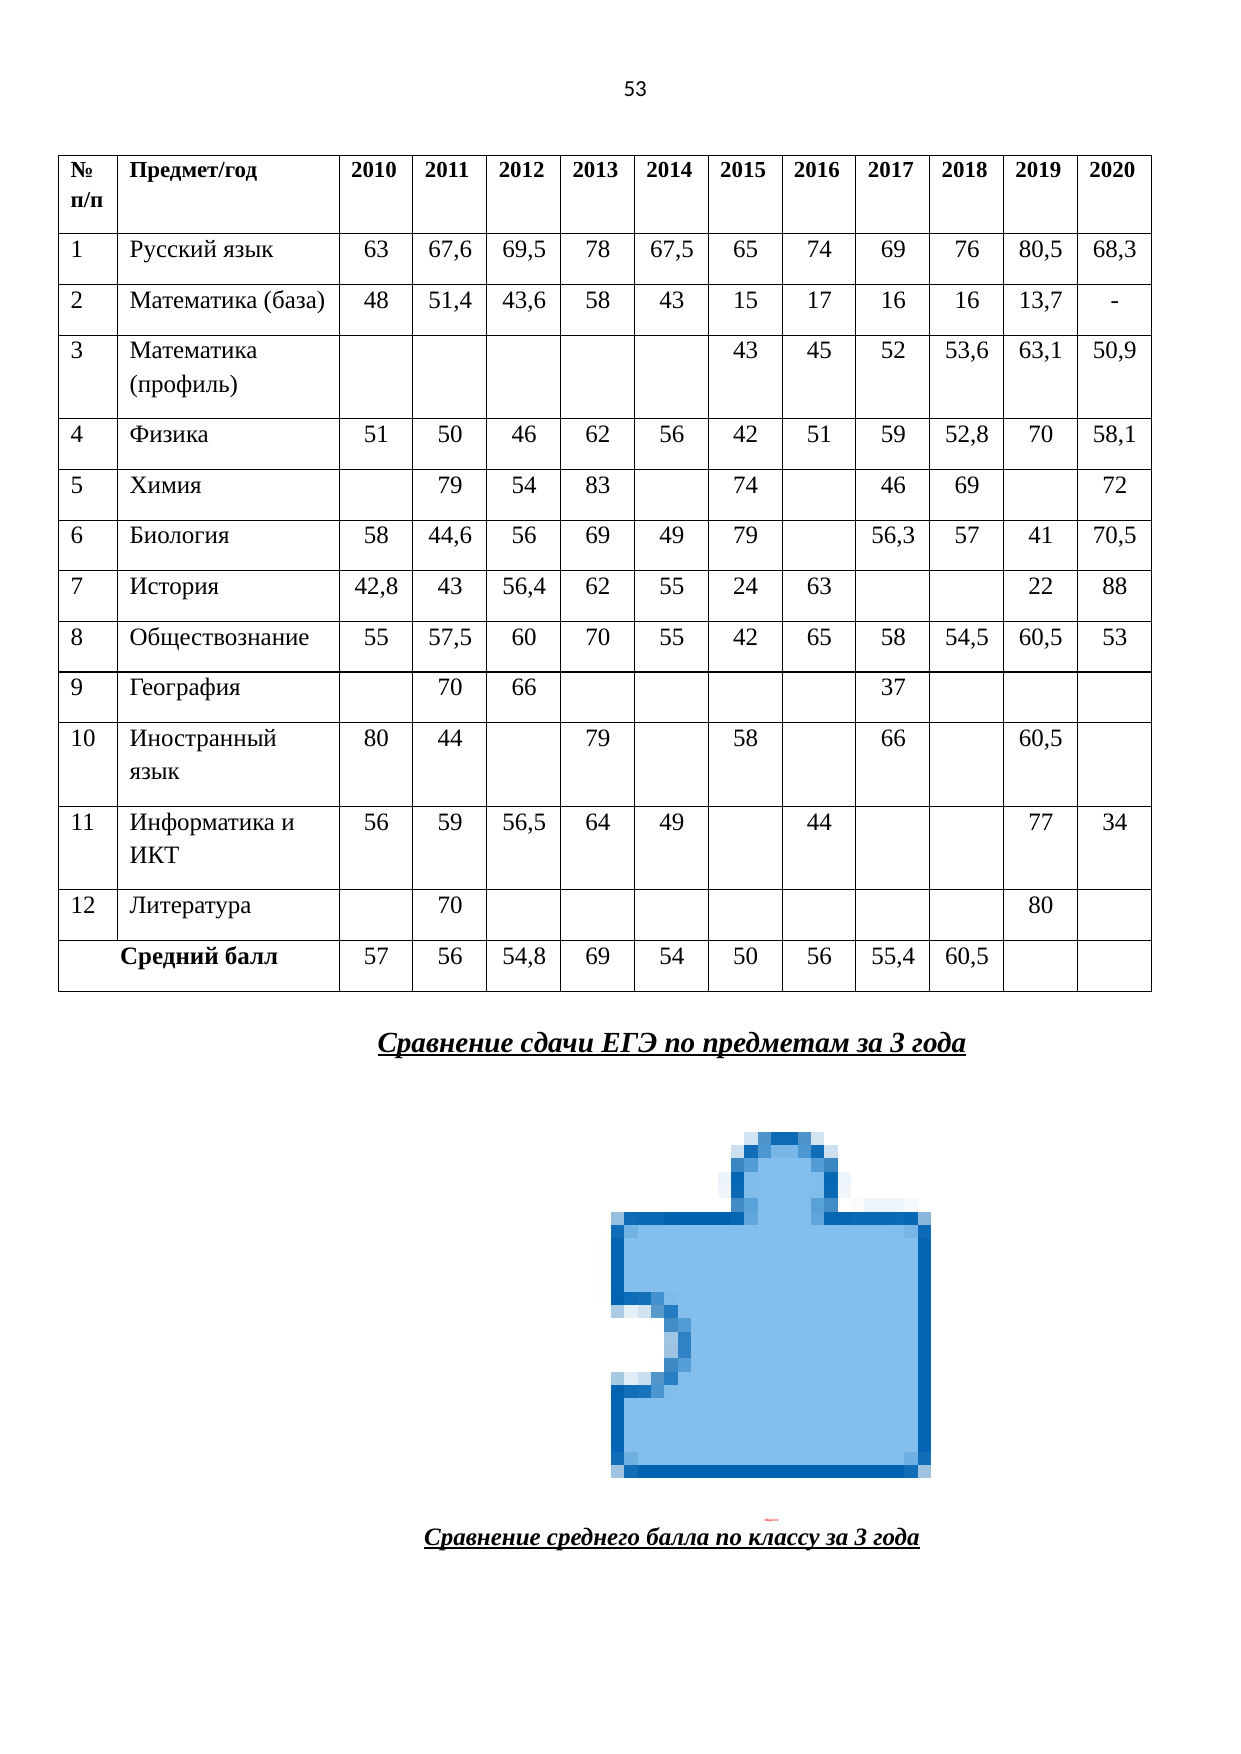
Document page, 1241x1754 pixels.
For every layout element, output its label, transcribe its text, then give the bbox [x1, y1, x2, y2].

table_cell 10 [59, 723, 117, 806]
table_cell 53,6 [930, 336, 1003, 418]
table_cell 56 [340, 807, 412, 889]
table_cell [930, 890, 1003, 940]
table_cell 13,7 [1004, 285, 1077, 334]
table_cell 57 [340, 941, 412, 991]
table_cell Физика [118, 419, 339, 469]
table_cell [487, 890, 560, 940]
table_cell 54,8 [487, 941, 560, 991]
table_cell 69,5 [487, 234, 560, 284]
table_cell 58 [709, 723, 782, 806]
table_cell Иностранный язык [118, 723, 339, 806]
table_cell Математика (база) [118, 285, 339, 334]
table_cell [930, 723, 1003, 806]
table_cell 3 [59, 336, 117, 418]
table_cell 44 [413, 723, 486, 806]
table_cell 16 [930, 285, 1003, 334]
table_cell 70 [561, 622, 634, 671]
table_cell 43 [635, 285, 708, 334]
table_cell [709, 890, 782, 940]
table_cell 54 [487, 470, 560, 519]
table_cell 80 [340, 723, 412, 806]
table_header 2015 [709, 156, 782, 233]
table_cell География [118, 673, 339, 722]
table_cell [635, 723, 708, 806]
table_cell 44 [783, 807, 855, 889]
table_cell Средний балл [59, 941, 339, 991]
table_cell 60,5 [930, 941, 1003, 991]
table_cell 56,3 [856, 521, 929, 570]
table_cell 57,5 [413, 622, 486, 671]
table_cell 56 [635, 419, 708, 469]
table_cell 79 [413, 470, 486, 519]
table_cell [930, 571, 1003, 621]
table_cell 68,3 [1078, 234, 1151, 284]
table_cell 53 [1078, 622, 1151, 671]
table_cell 55 [340, 622, 412, 671]
table_cell [856, 890, 929, 940]
table_cell [487, 336, 560, 418]
table_cell 46 [487, 419, 560, 469]
table_cell [1078, 941, 1151, 991]
table_header 2010 [340, 156, 412, 233]
table_cell 60,5 [1004, 622, 1077, 671]
table_cell 62 [561, 419, 634, 469]
table_cell Литература [118, 890, 339, 940]
table_cell 52 [856, 336, 929, 418]
table_cell 41 [1004, 521, 1077, 570]
table_cell [487, 723, 560, 806]
table_cell [856, 807, 929, 889]
table_cell [635, 470, 708, 519]
table_cell 37 [856, 673, 929, 722]
table_cell 56,5 [487, 807, 560, 889]
table_cell 69 [930, 470, 1003, 519]
table_cell 51,4 [413, 285, 486, 334]
table_cell 54 [635, 941, 708, 991]
table_cell 6 [59, 521, 117, 570]
table_header 2012 [487, 156, 560, 233]
table_cell 58 [340, 521, 412, 570]
table_cell [1004, 673, 1077, 722]
table_cell 64 [561, 807, 634, 889]
table_cell 54,5 [930, 622, 1003, 671]
table_cell 66 [487, 673, 560, 722]
table_cell [340, 336, 412, 418]
table_cell 16 [856, 285, 929, 334]
table_cell [413, 336, 486, 418]
text Сравнение среднего балла по классу за 3 года [118, 1522, 1152, 1551]
table_cell 63,1 [1004, 336, 1077, 418]
table_cell 43,6 [487, 285, 560, 334]
table_cell 55 [635, 622, 708, 671]
table_cell 55,4 [856, 941, 929, 991]
table_cell 11 [59, 807, 117, 889]
table_header Предмет/год [118, 156, 339, 233]
table_cell 70 [1004, 419, 1077, 469]
table_cell - [1078, 285, 1151, 334]
table_cell [635, 336, 708, 418]
table_cell 58 [561, 285, 634, 334]
table_cell [635, 890, 708, 940]
table_cell Обществознание [118, 622, 339, 671]
table_cell 8 [59, 622, 117, 671]
table_cell 50,9 [1078, 336, 1151, 418]
table_cell 59 [856, 419, 929, 469]
table_cell 51 [340, 419, 412, 469]
table_cell 70,5 [1078, 521, 1151, 570]
table_cell 51 [783, 419, 855, 469]
table_cell 67,6 [413, 234, 486, 284]
table_cell 65 [783, 622, 855, 671]
table_cell 88 [1078, 571, 1151, 621]
table_cell 60,5 [1004, 723, 1077, 806]
table_cell [1004, 470, 1077, 519]
table_cell [709, 673, 782, 722]
table_cell 2 [59, 285, 117, 334]
table_cell 58 [856, 622, 929, 671]
table_cell 48 [340, 285, 412, 334]
table_cell 80,5 [1004, 234, 1077, 284]
table_cell 67,5 [635, 234, 708, 284]
table_header 2019 [1004, 156, 1077, 233]
table_cell 78 [561, 234, 634, 284]
table_cell 22 [1004, 571, 1077, 621]
table_cell Химия [118, 470, 339, 519]
table_header №п/п [59, 156, 117, 233]
table_cell [1078, 723, 1151, 806]
table_cell 70 [413, 673, 486, 722]
table_header 2011 [413, 156, 486, 233]
table_cell 70 [413, 890, 486, 940]
table_cell 79 [561, 723, 634, 806]
table_header 2013 [561, 156, 634, 233]
table_cell [340, 890, 412, 940]
table_cell [783, 673, 855, 722]
table_cell 5 [59, 470, 117, 519]
table_cell 74 [709, 470, 782, 519]
table_cell 46 [856, 470, 929, 519]
table_cell 4 [59, 419, 117, 469]
table_cell 49 [635, 521, 708, 570]
table_cell 83 [561, 470, 634, 519]
table_cell [635, 673, 708, 722]
table_cell 52,8 [930, 419, 1003, 469]
table_header 2020 [1078, 156, 1151, 233]
table_cell 42,8 [340, 571, 412, 621]
table_cell [561, 336, 634, 418]
table_header 2016 [783, 156, 855, 233]
table_cell 69 [561, 521, 634, 570]
table_cell 79 [709, 521, 782, 570]
table_cell 77 [1004, 807, 1077, 889]
table_header 2018 [930, 156, 1003, 233]
table_cell 42 [709, 419, 782, 469]
table_cell 44,6 [413, 521, 486, 570]
table_cell [930, 673, 1003, 722]
table_cell [783, 890, 855, 940]
table_cell 17 [783, 285, 855, 334]
table_cell 15 [709, 285, 782, 334]
table_cell 63 [340, 234, 412, 284]
table_cell [856, 571, 929, 621]
table_cell 80 [1004, 890, 1077, 940]
table_cell 34 [1078, 807, 1151, 889]
table_cell 43 [413, 571, 486, 621]
table_cell [783, 723, 855, 806]
table_cell Биология [118, 521, 339, 570]
table_cell 65 [709, 234, 782, 284]
table_cell 9 [59, 673, 117, 722]
table_cell 45 [783, 336, 855, 418]
table_cell 1 [59, 234, 117, 284]
table_cell 58,1 [1078, 419, 1151, 469]
table_cell [709, 807, 782, 889]
table_cell [783, 521, 855, 570]
table_cell 56 [783, 941, 855, 991]
text Сравнение сдачи ЕГЭ по предметам за 3 года [118, 1025, 1152, 1059]
table_cell 69 [561, 941, 634, 991]
table_cell 57 [930, 521, 1003, 570]
table_cell 63 [783, 571, 855, 621]
table_cell [561, 673, 634, 722]
table_cell 49 [635, 807, 708, 889]
table_cell 43 [709, 336, 782, 418]
table_cell [340, 673, 412, 722]
table_cell Математика (профиль) [118, 336, 339, 418]
table_cell 50 [709, 941, 782, 991]
table_cell 72 [1078, 470, 1151, 519]
table_cell 56,4 [487, 571, 560, 621]
table_cell [561, 890, 634, 940]
table_cell 76 [930, 234, 1003, 284]
table_header 2014 [635, 156, 708, 233]
table_cell [930, 807, 1003, 889]
table_cell 62 [561, 571, 634, 621]
table_cell 66 [856, 723, 929, 806]
table_cell Русский язык [118, 234, 339, 284]
table_cell 56 [487, 521, 560, 570]
table_cell [340, 470, 412, 519]
table_cell 50 [413, 419, 486, 469]
table_cell 24 [709, 571, 782, 621]
table_cell 55 [635, 571, 708, 621]
table_cell [1078, 673, 1151, 722]
table_cell 74 [783, 234, 855, 284]
table_cell 42 [709, 622, 782, 671]
table_cell 56 [413, 941, 486, 991]
table_cell 12 [59, 890, 117, 940]
table_header 2017 [856, 156, 929, 233]
table_cell [1078, 890, 1151, 940]
table_cell [1004, 941, 1077, 991]
table_cell 59 [413, 807, 486, 889]
table_cell 60 [487, 622, 560, 671]
table_cell [783, 470, 855, 519]
table_cell Информатика и ИКТ [118, 807, 339, 889]
table_cell 69 [856, 234, 929, 284]
table_cell История [118, 571, 339, 621]
table_cell 7 [59, 571, 117, 621]
